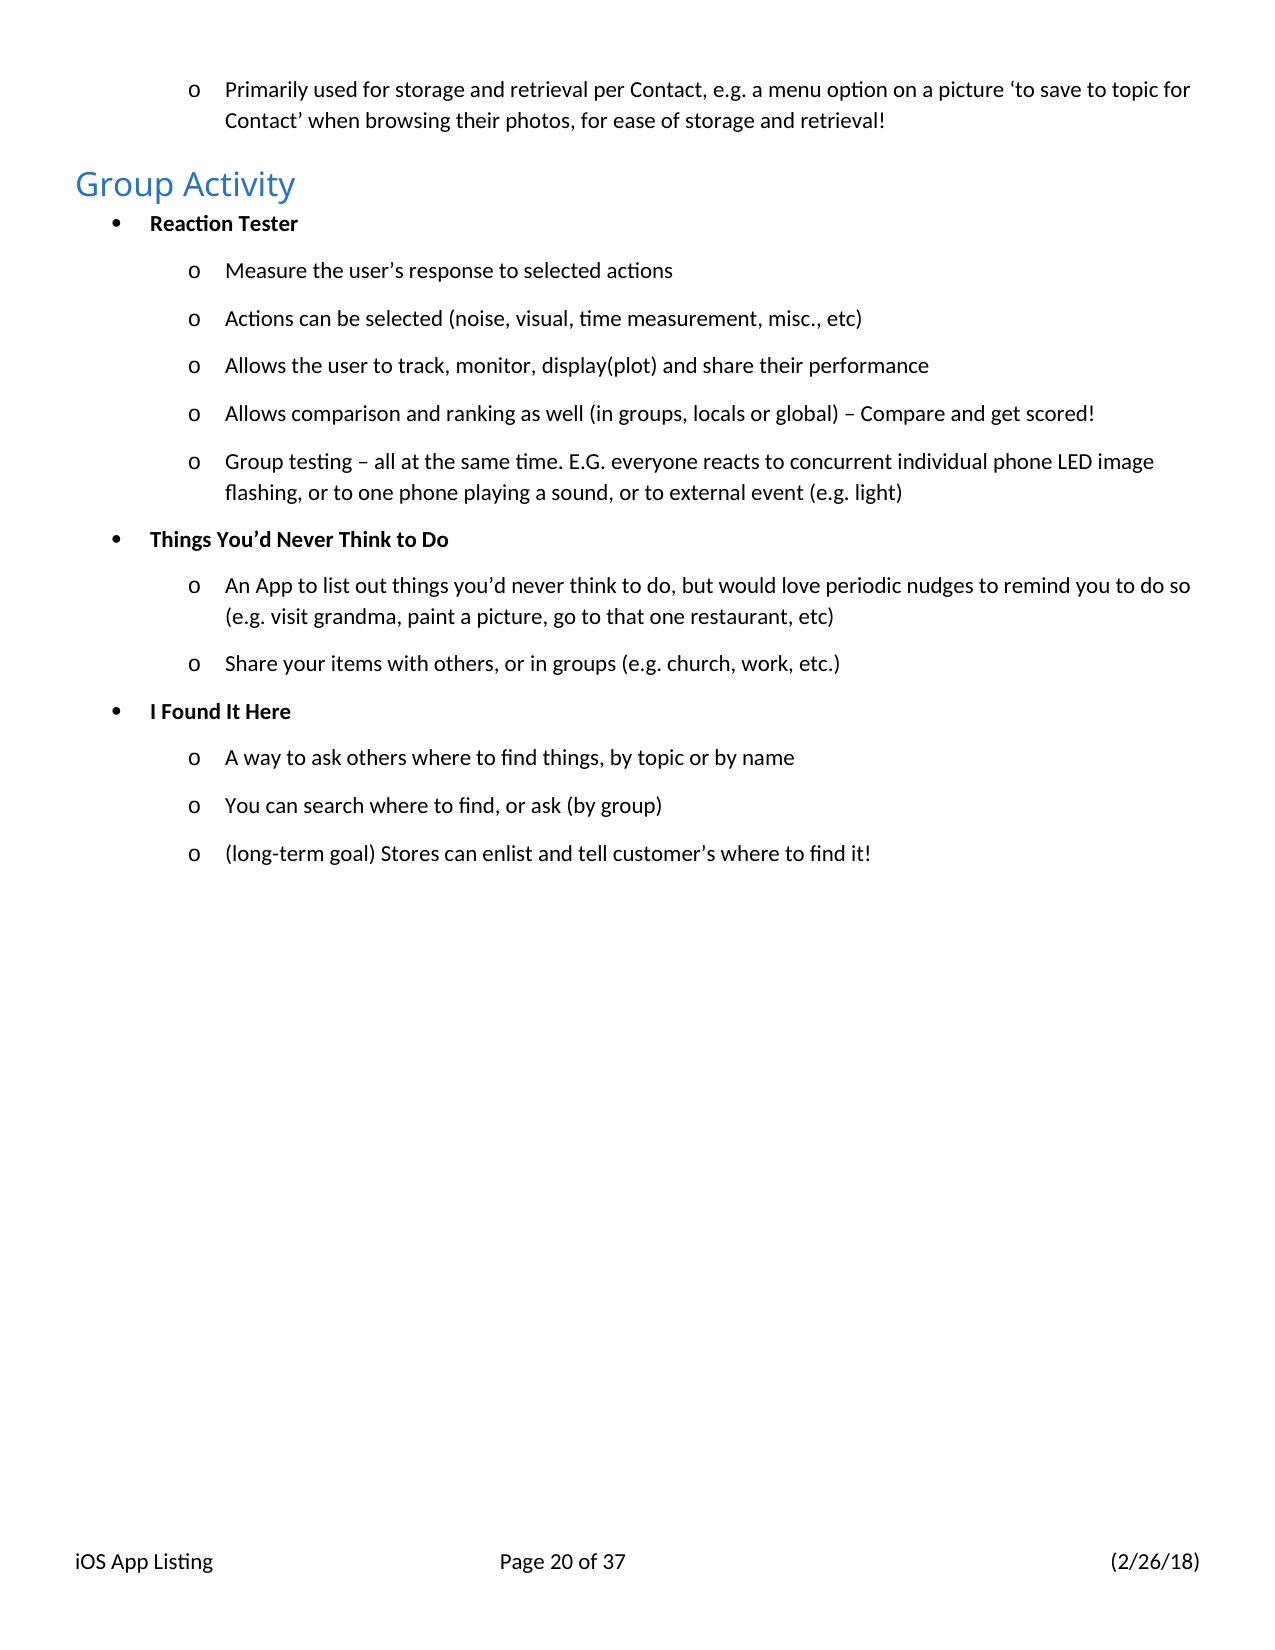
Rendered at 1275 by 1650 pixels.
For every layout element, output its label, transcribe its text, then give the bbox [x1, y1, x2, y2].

list Allows the user to track, monitor, display(plot) and share their performance [187, 352, 1200, 381]
list Allows comparison and ranking as well (in groups, locals or global) – Compare and get scored! [187, 399, 1200, 429]
list (long-term goal) Stores can enlist and tell customer’s where to find it! [187, 839, 1200, 868]
list You can search where to find, or ask (by group) [187, 791, 1200, 820]
list Primarily used for storage and retrieval per Contact, e.g. a menu option on a picture ‘to save to topic for Contact’ when browsing their photos, for ease of storage and retrieval! [187, 75, 1200, 134]
list Measure the user’s response to selected actions [187, 256, 1200, 285]
list Things You’d Never Think to Do [112, 525, 1200, 553]
list I Found It Here [112, 697, 1200, 725]
subtitle Group Activity [75, 161, 1200, 206]
list Reaction Tester [112, 209, 1200, 237]
list Actions can be selected (noise, visual, time measurement, misc., etc) [187, 304, 1200, 333]
list Group testing – all at the same time. E.G. everyone reacts to concurrent individual phone LED image flashing, or to one phone playing a sound, or to external event (e.g. light) [187, 447, 1200, 506]
list An App to list out things you’d never think to do, but would love periodic nudges to remind you to do so (e.g. visit grandma, paint a picture, go to that one restaurant, etc) [187, 571, 1200, 631]
list Share your items with others, or in groups (e.g. church, work, etc.) [187, 649, 1200, 678]
list A way to ask others where to find things, by topic or by name [187, 743, 1200, 773]
